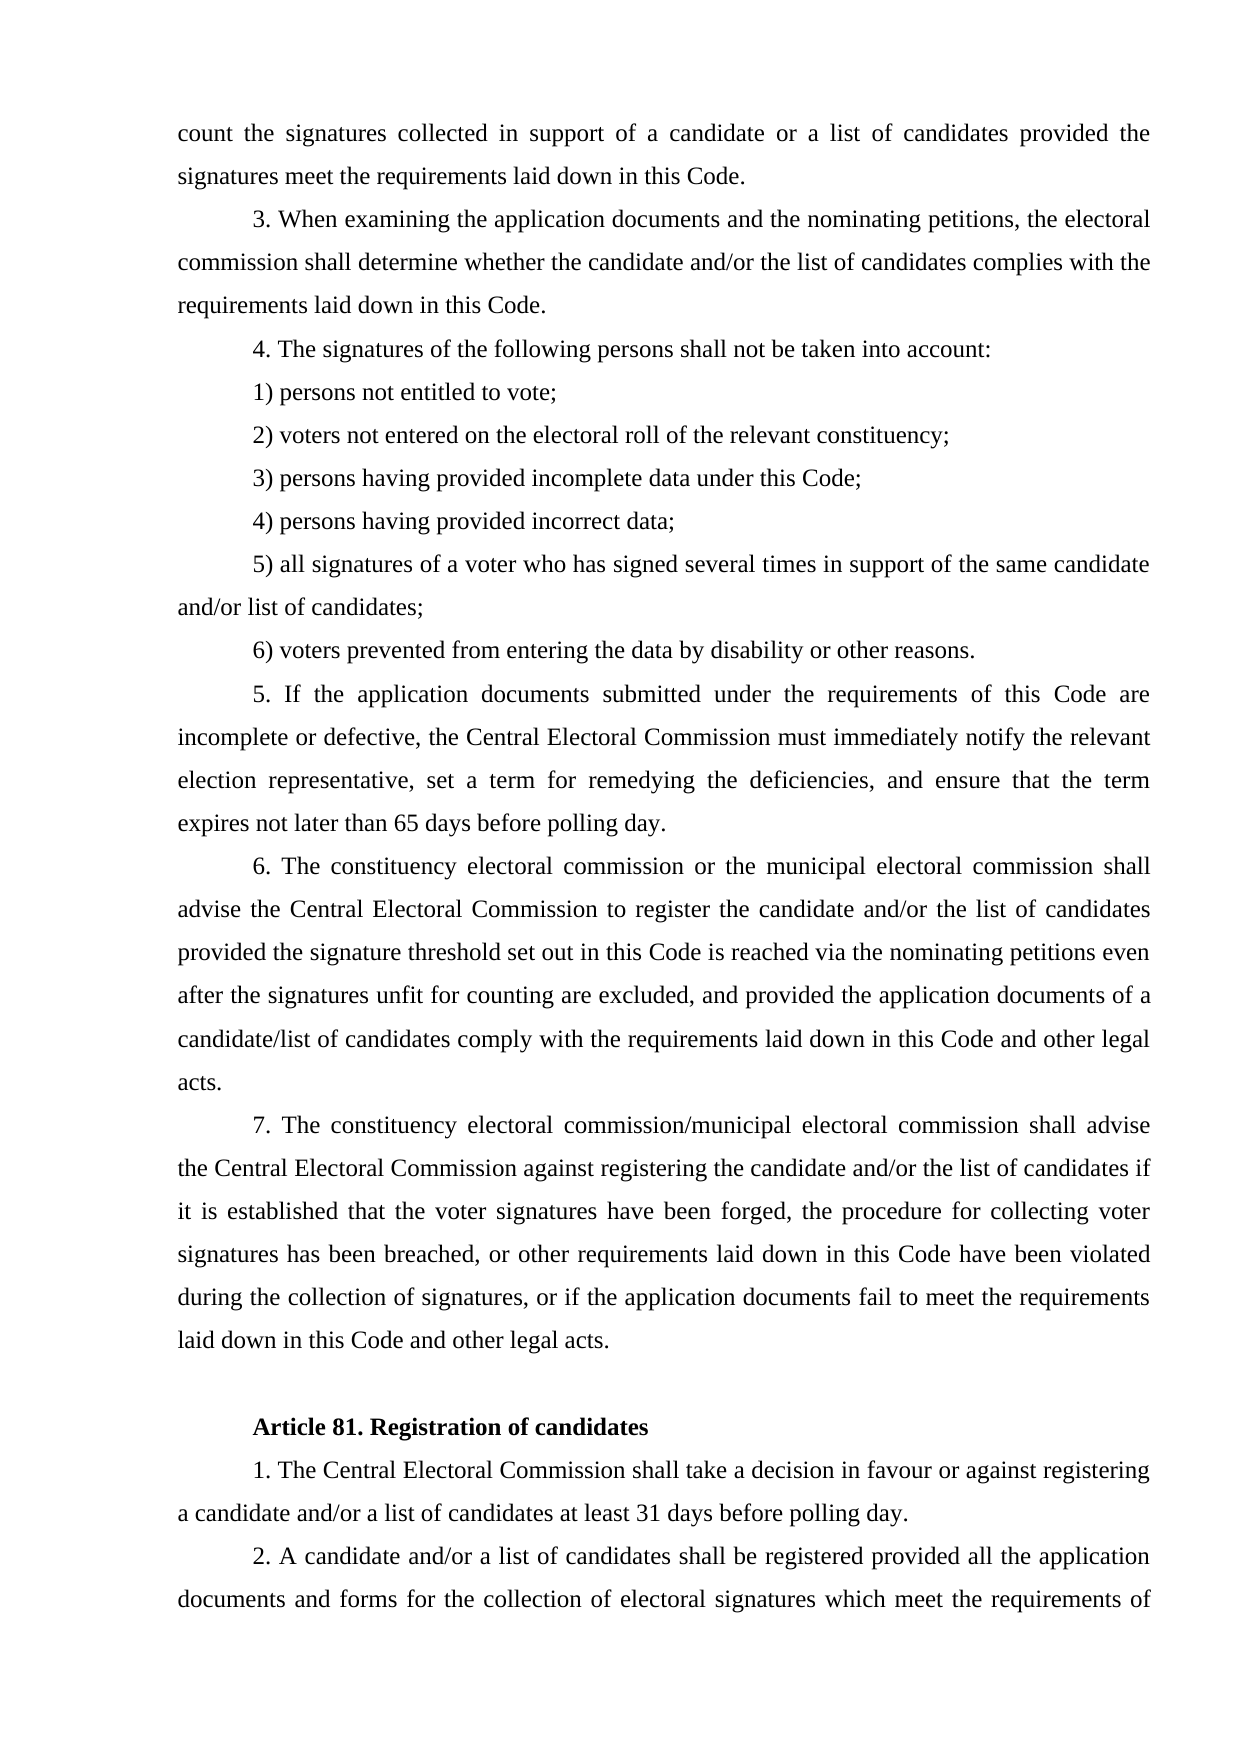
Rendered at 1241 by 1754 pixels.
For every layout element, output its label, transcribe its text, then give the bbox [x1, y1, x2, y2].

text 6) voters prevented from entering the data by disability or other reasons. [177, 636, 1152, 664]
text 1) persons not entitled to vote; [177, 377, 1152, 406]
text 6. The constituency electoral commission or the municipal electoral commission shall advise the Central Electoral Commission to register the candidate and/or the list of candidates provided the signature threshold set out in this Code is reached via the nominating petitions even after the signatures unfit for counting are excluded, and provided the application documents of a candidate/list of candidates comply with the requirements laid down in this Code and other legal acts. [177, 851, 1152, 1096]
text 4) persons having provided incorrect data; [177, 506, 1152, 535]
text 3. When examining the application documents and the nominating petitions, the electoral commission shall determine whether the candidate and/or the list of candidates complies with the requirements laid down in this Code. [177, 204, 1152, 319]
text 1. The Central Electoral Commission shall take a decision in favour or against registering a candidate and/or a list of candidates at least 31 days before polling day. [177, 1455, 1152, 1527]
text count the signatures collected in support of a candidate or a list of candidates provided the signatures meet the requirements laid down in this Code. [177, 118, 1152, 190]
text 2) voters not entered on the electoral roll of the relevant constituency; [177, 420, 1152, 449]
text 5) all signatures of a voter who has signed several times in support of the same candidate and/or list of candidates; [177, 549, 1152, 621]
text 5. If the application documents submitted under the requirements of this Code are incomplete or defective, the Central Electoral Commission must immediately notify the relevant election representative, set a term for remedying the deficiencies, and ensure that the term expires not later than 65 days before polling day. [177, 679, 1152, 837]
text Article 81. Registration of candidates [177, 1412, 1152, 1441]
text 7. The constituency electoral commission/municipal electoral commission shall advise the Central Electoral Commission against registering the candidate and/or the list of candidates if it is established that the voter signatures have been forged, the procedure for collecting voter signatures has been breached, or other requirements laid down in this Code have been violated during the collection of signatures, or if the application documents fail to meet the requirements laid down in this Code and other legal acts. [177, 1110, 1152, 1354]
text 2. A candidate and/or a list of candidates shall be registered provided all the application documents and forms for the collection of electoral signatures which meet the requirements of [177, 1541, 1152, 1613]
text 3) persons having provided incomplete data under this Code; [177, 463, 1152, 492]
text 4. The signatures of the following persons shall not be taken into account: [177, 334, 1152, 362]
